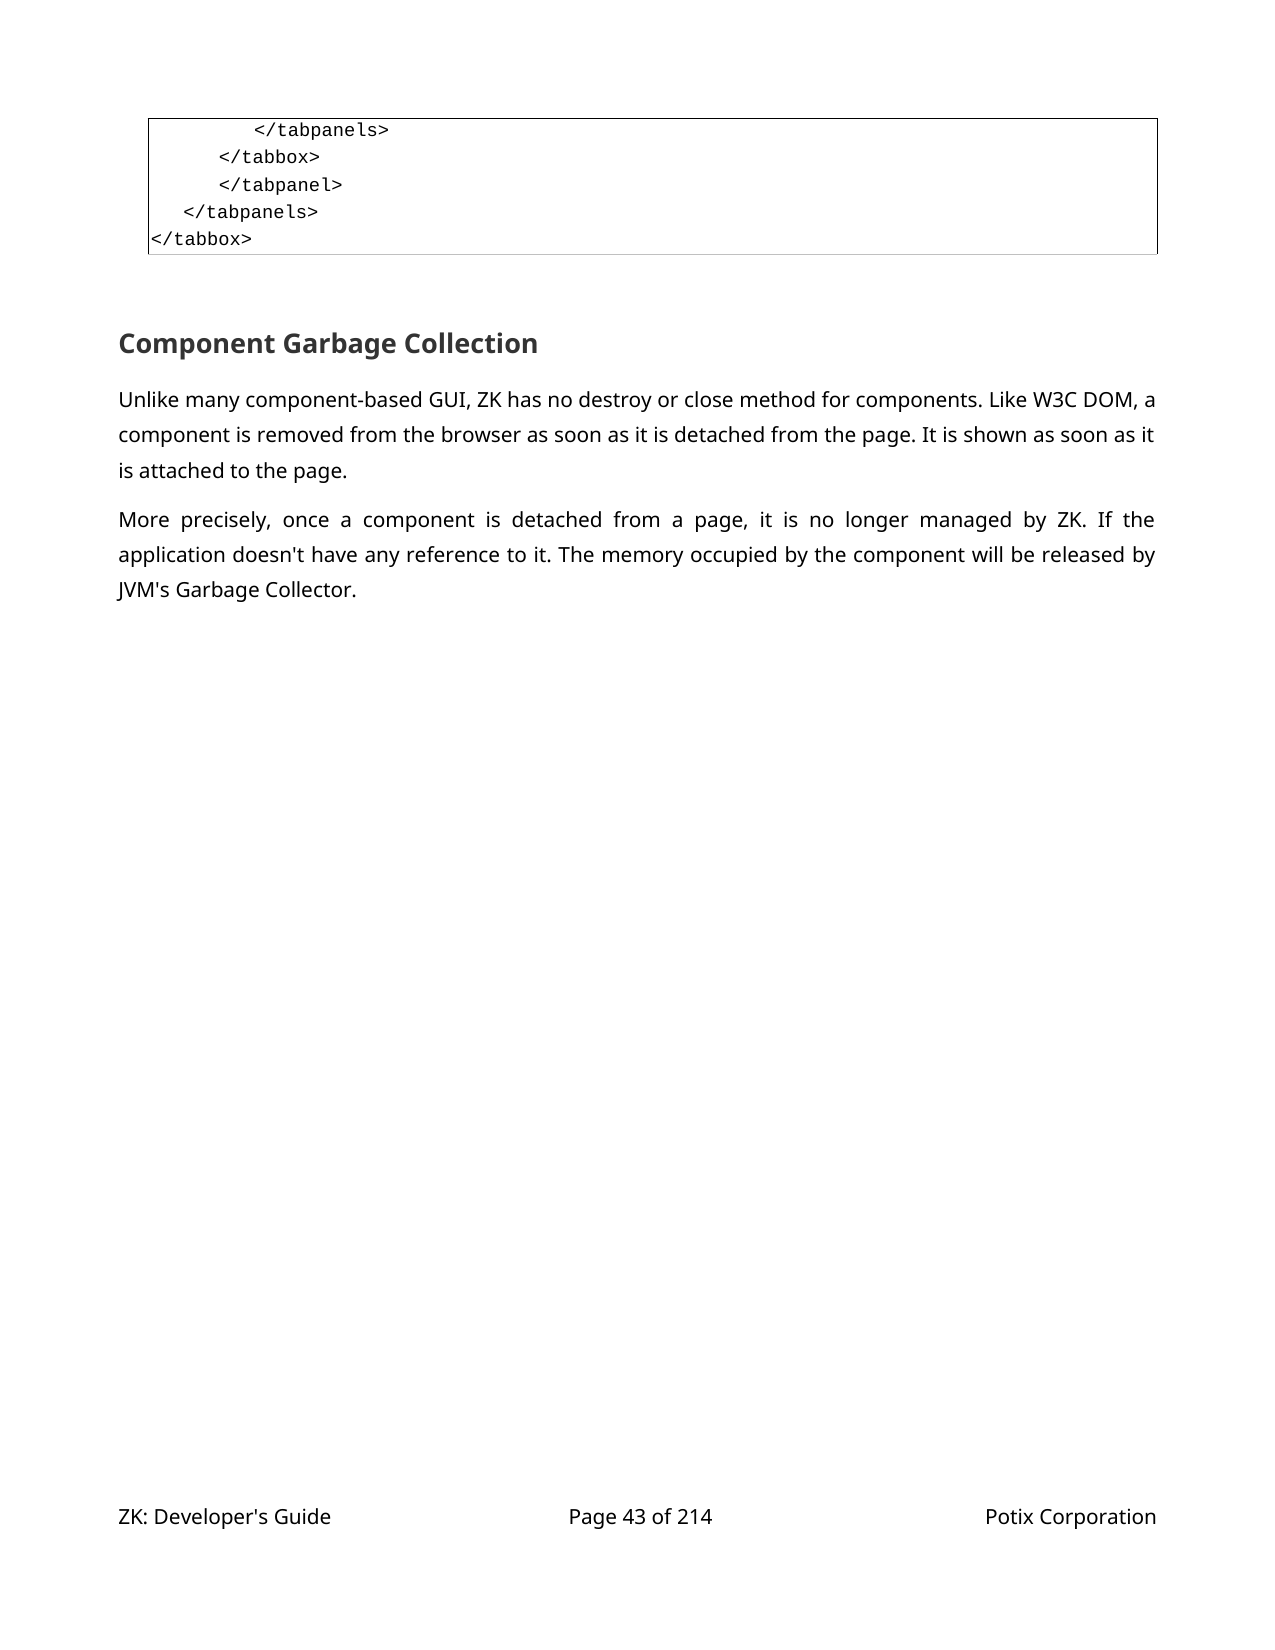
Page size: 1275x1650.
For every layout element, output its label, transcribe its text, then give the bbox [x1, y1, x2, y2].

text </tabbox> [149, 145, 1157, 169]
subtitle Component Garbage Collection [118, 325, 1157, 362]
text Unlike many component-based GUI, ZK has no destroy or close method for components. Like W3C DOM, a component is removed from the browser as soon as it is detached from the page. It is shown as soon as it is attached to the page. [118, 385, 1157, 484]
text More precisely, once a component is detached from a page, it is no longer managed by ZK. If the application doesn't have any reference to it. The memory occupied by the component will be released by JVM's Garbage Collector. [118, 505, 1157, 603]
text </tabpanel> [149, 172, 1157, 197]
text </tabbox> [149, 227, 1157, 254]
text </tabpanels> [149, 119, 1157, 142]
text </tabpanels> [149, 200, 1157, 224]
